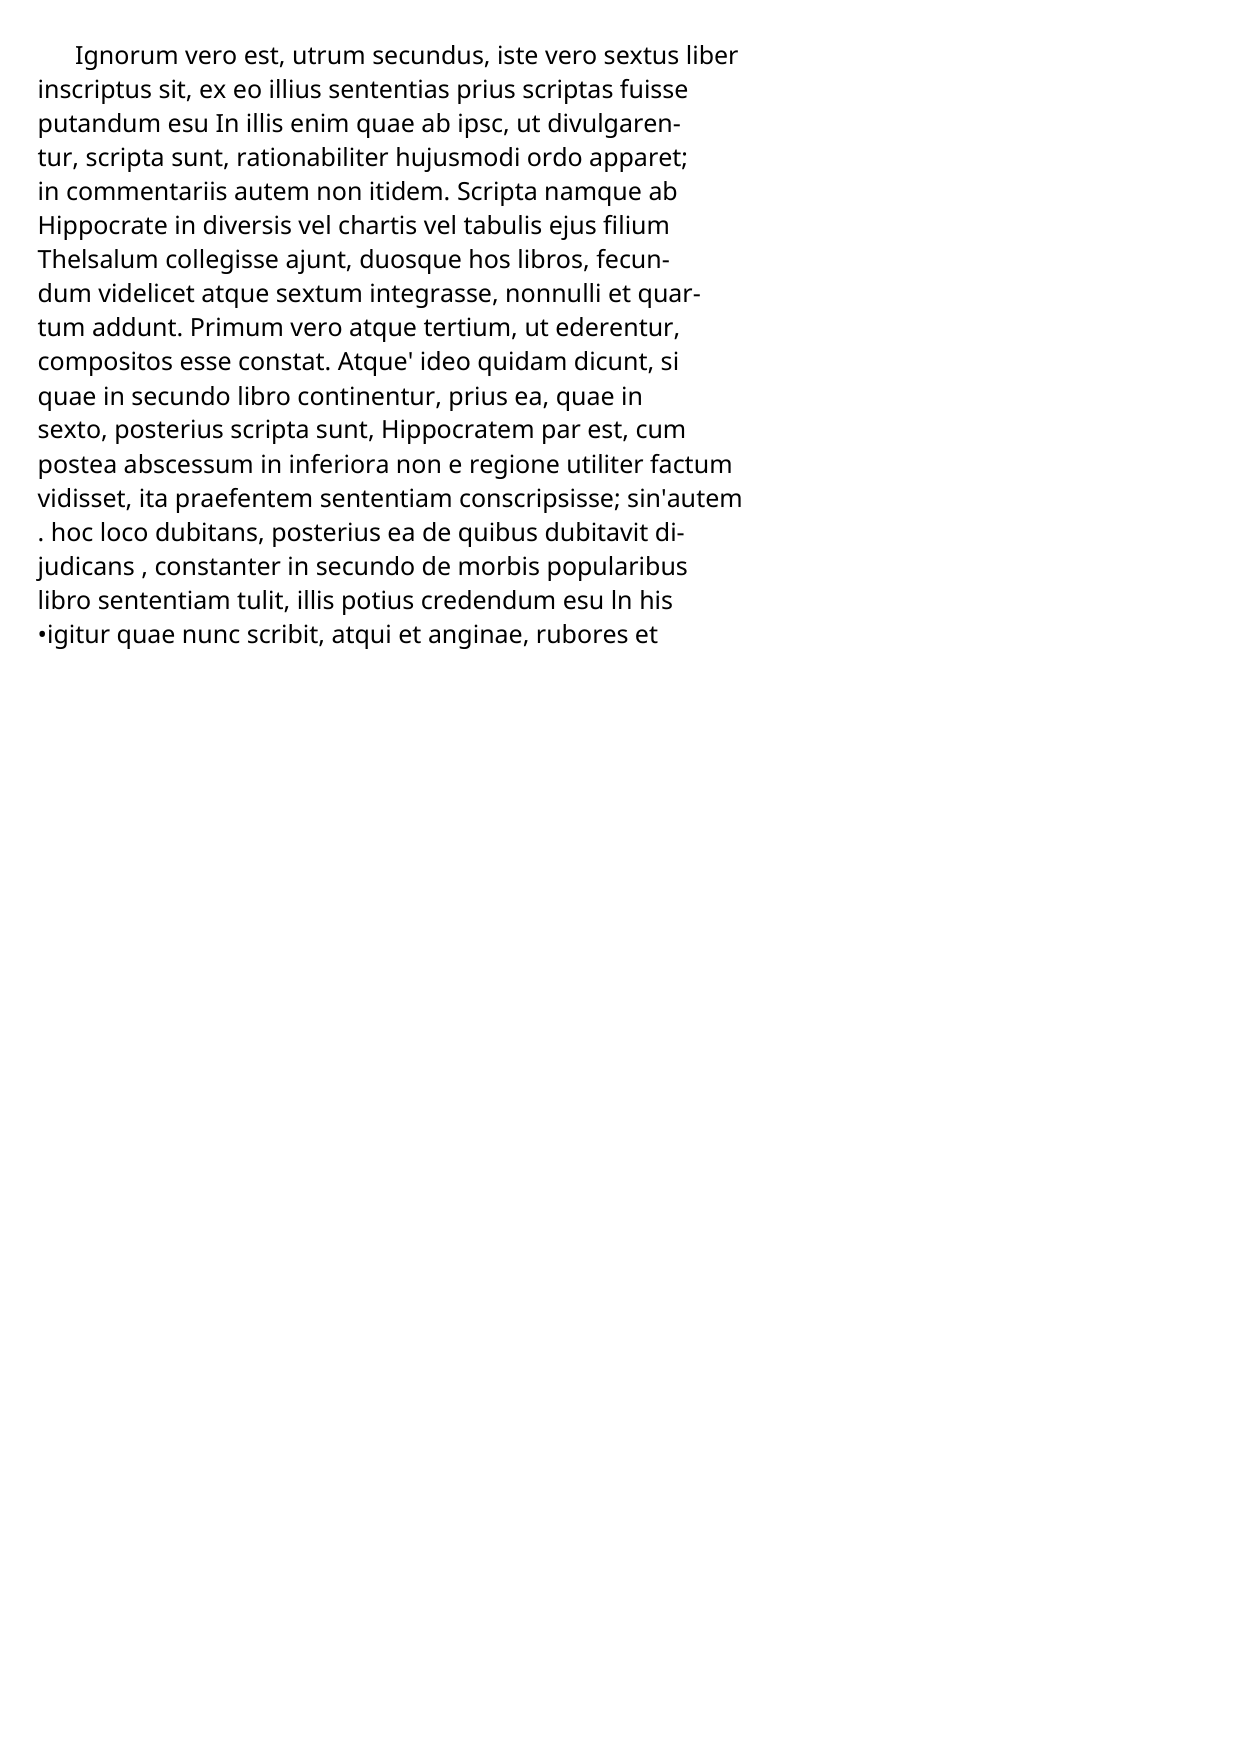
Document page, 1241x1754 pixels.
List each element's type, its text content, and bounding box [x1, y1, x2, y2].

text Ignorum vero est, utrum secundus, iste vero sextus liber inscriptus sit, ex eo illius sententias prius scriptas fuisse putandum esu In illis enim quae ab ipsc, ut divulgaren- tur, scripta sunt, rationabiliter hujusmodi ordo apparet; in commentariis autem non itidem. Scripta namque ab Hippocrate in diversis vel chartis vel tabulis ejus filium Thelsalum collegisse ajunt, duosque hos libros, fecun- dum videlicet atque sextum integrasse, nonnulli et quar- tum addunt. Primum vero atque tertium, ut ederentur, compositos esse constat. Atque' ideo quidam dicunt, si quae in secundo libro continentur, prius ea, quae in sexto, posterius scripta sunt, Hippocratem par est, cum postea abscessum in inferiora non e regione utiliter factum vidisset, ita praefentem sententiam conscripsisse; sin'autem . hoc loco dubitans, posterius ea de quibus dubitavit di- judicans , constanter in secundo de morbis popularibus libro sententiam tulit, illis potius credendum esu ln his •igitur quae nunc scribit, atqui et anginae, rubores et [37, 37, 1203, 651]
